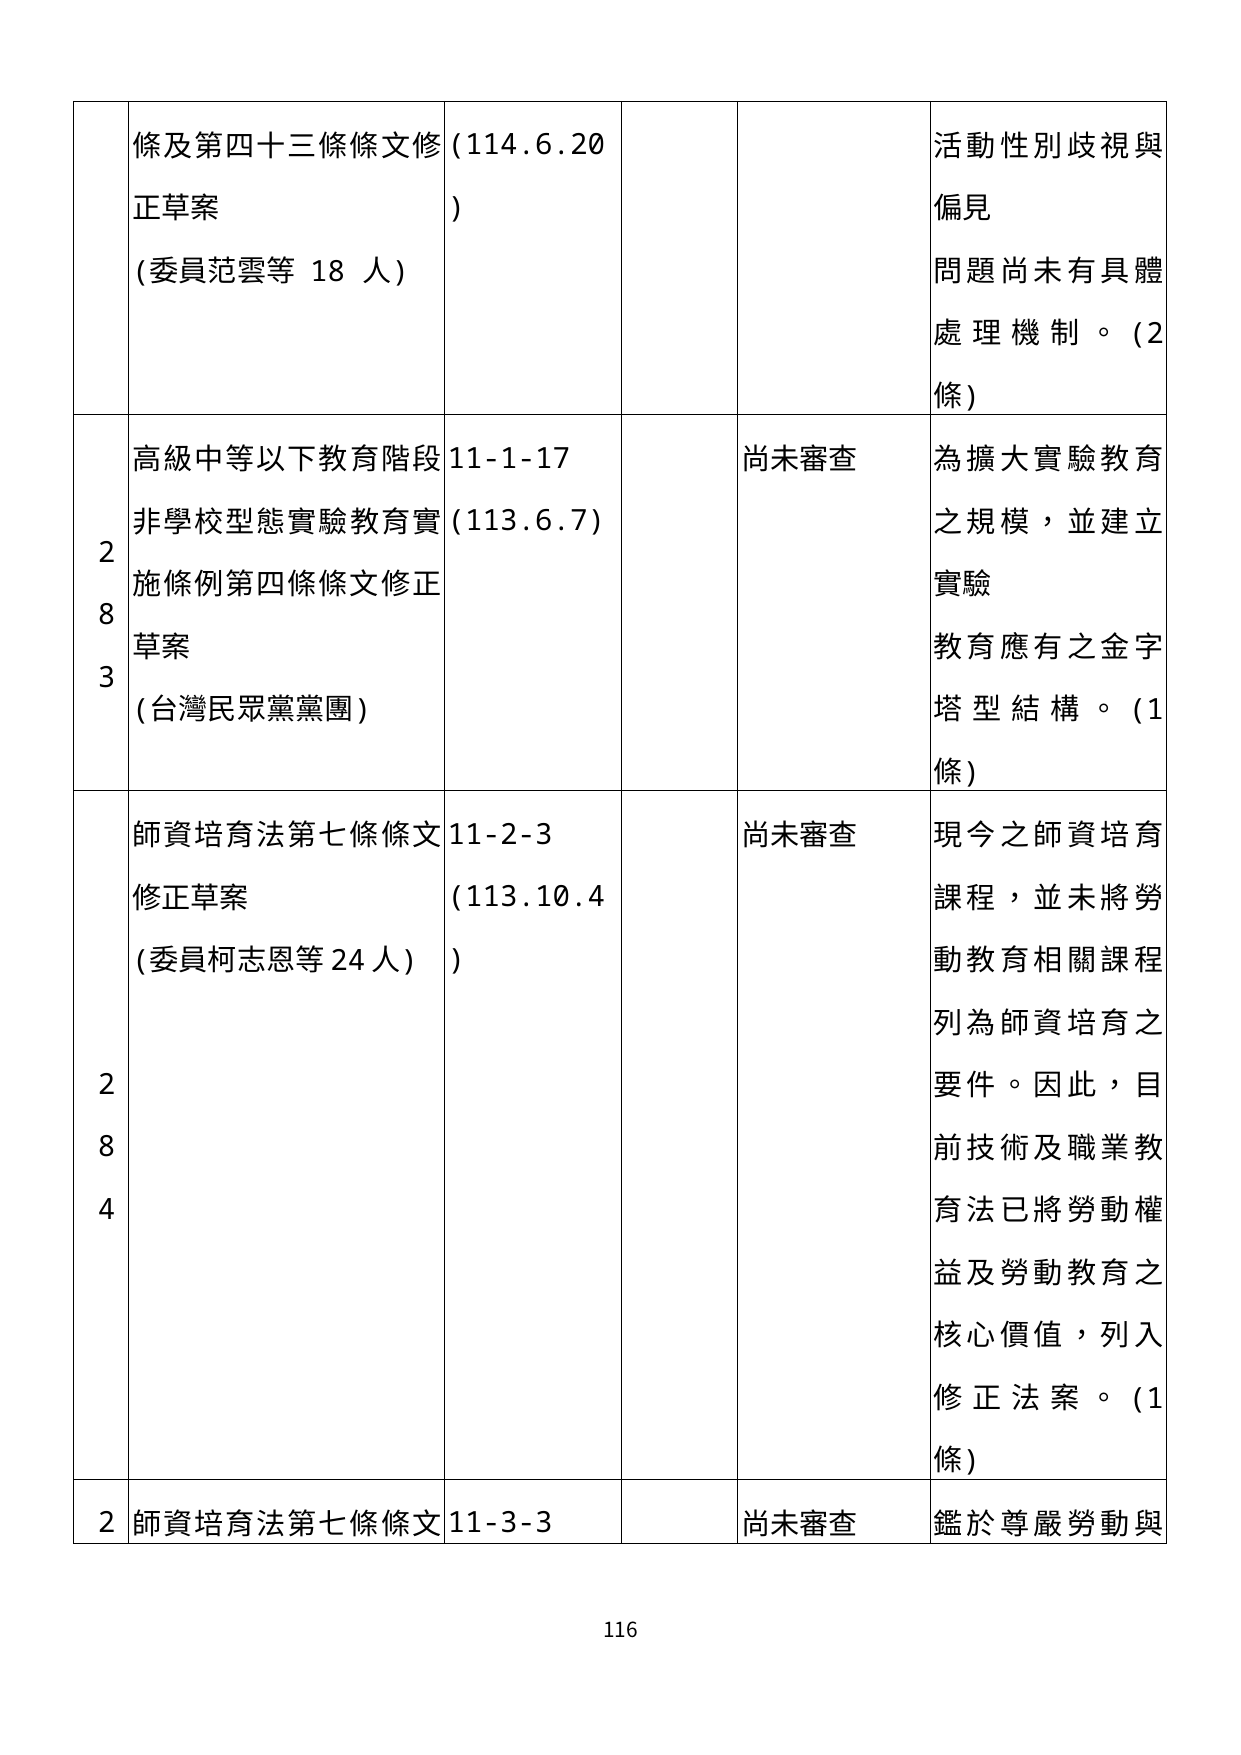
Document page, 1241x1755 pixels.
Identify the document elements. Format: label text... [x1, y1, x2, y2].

table_cell 條及第四十三條條文修正草案 (委員范雲等 18 人) [129, 102, 444, 414]
table_cell 師資培育法第七條條文 [129, 1480, 444, 1542]
table_cell 為擴大實驗教育之規模，並建立實驗 教育應有之金字塔型結構。(1條) [931, 415, 1166, 790]
table_cell 師資培育法第七條條文修正草案 (委員柯志恩等24人) [129, 791, 444, 1479]
table_cell 尚未審查 [738, 415, 930, 790]
table_cell 尚未審查 [738, 791, 930, 1479]
table_cell 現今之師資培育課程，並未將勞動教育相關課程列為師資培育之要件。因此，目前技術及職業教育法已將勞動權益及勞動教育之核心價值，列入修正法案。(1條) [931, 791, 1166, 1479]
table_cell 11-2-3 (113.10.4) [445, 791, 621, 1479]
table_cell 鑑於尊嚴勞動與 [931, 1480, 1166, 1542]
table_cell [74, 415, 128, 790]
table_cell [74, 102, 128, 414]
table_cell [622, 415, 737, 790]
table_cell [74, 1480, 128, 1542]
table_cell 高級中等以下教育階段非學校型態實驗教育實施條例第四條條文修正草案 (台灣民眾黨黨團) [129, 415, 444, 790]
table_cell [74, 791, 128, 1479]
table_cell 11-3-3 [445, 1480, 621, 1542]
table_cell 11-1-17 (113.6.7) [445, 415, 621, 790]
table_cell [738, 102, 930, 414]
table_cell [622, 102, 737, 414]
table_cell 尚未審查 [738, 1480, 930, 1542]
table_cell [622, 1480, 737, 1542]
table_cell (114.6.20) [445, 102, 621, 414]
table_cell [622, 791, 737, 1479]
table_cell 活動性別歧視與偏見 問題尚未有具體處理機制。(2條) [931, 102, 1166, 414]
